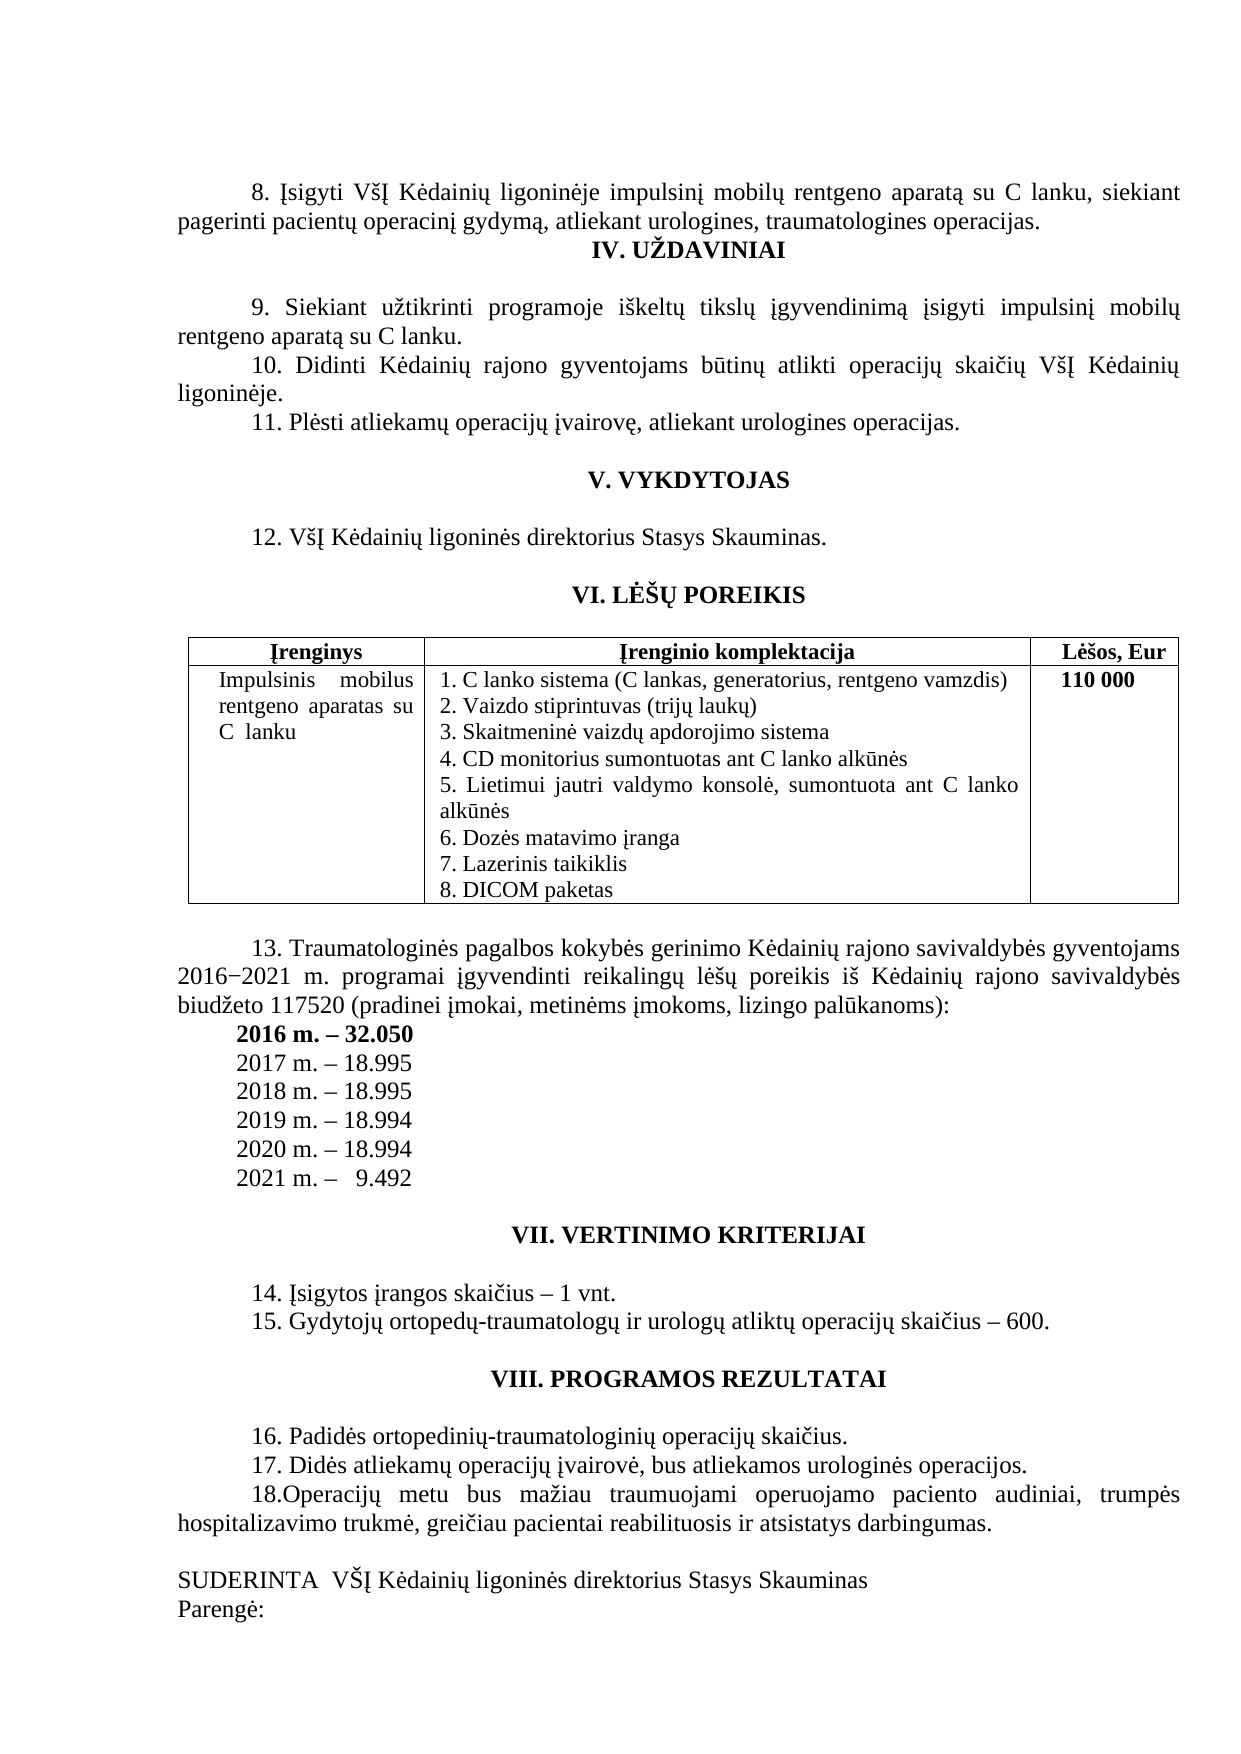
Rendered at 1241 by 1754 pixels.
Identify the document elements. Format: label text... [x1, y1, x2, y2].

table_cell 1. C lanko sistema (C lankas, generatorius, rentgeno vamzdis) 2. Vaizdo stiprintuvas (trijų laukų) 3. Skaitmeninė vaizdų apdorojimo sistema 4. CD monitorius sumontuotas ant C lanko alkūnės 5. Lietimui jautri valdymo konsolė, sumontuota ant C lanko alkūnės 6. Dozės matavimo įranga 7. Lazerinis taikiklis 8. DICOM paketas [425, 666, 1030, 903]
text 10. Didinti Kėdainių rajono gyventojams būtinų atlikti operacijų skaičių VšĮ Kėdainių ligoninėje. [177, 350, 1181, 407]
table_header Įrenginio komplektacija [425, 638, 1030, 664]
table_cell Impulsinis mobilus rentgeno aparatas su C lanku [189, 666, 424, 903]
text SUDERINTA VŠĮ Kėdainių ligoninės direktorius Stasys Skauminas [177, 1565, 1181, 1594]
text Parengė: [177, 1594, 1181, 1623]
text 11. Plėsti atliekamų operacijų įvairovę, atliekant urologines operacijas. [177, 407, 1181, 436]
text 2021 m. – 9.492 [177, 1163, 1181, 1191]
text 2016 m. – 32.050 [177, 1019, 1181, 1048]
text 18.Operacijų metu bus mažiau traumuojami operuojamo paciento audiniai, trumpės hospitalizavimo trukmė, greičiau pacientai reabilituosis ir atsistatys darbingumas. [177, 1479, 1181, 1536]
text V. VYKDYTOJAS [196, 465, 1181, 493]
text 17. Didės atliekamų operacijų įvairovė, bus atliekamos urologinės operacijos. [177, 1450, 1181, 1479]
text 13. Traumatologinės pagalbos kokybės gerinimo Kėdainių rajono savivaldybės gyventojams 2016−2021 m. programai įgyvendinti reikalingų lėšų poreikis iš Kėdainių rajono savivaldybės biudžeto 117520 (pradinei įmokai, metinėms įmokoms, lizingo palūkanoms): [177, 933, 1181, 1019]
text 2019 m. – 18.994 [177, 1105, 1181, 1134]
text 14. Įsigytos įrangos skaičius – 1 vnt. [177, 1278, 1181, 1306]
text VI. LĖŠŲ POREIKIS [196, 580, 1181, 608]
table_cell 110 000 [1031, 666, 1178, 903]
text 15. Gydytojų ortopedų-traumatologų ir urologų atliktų operacijų skaičius – 600. [177, 1306, 1181, 1335]
text 8. Įsigyti VšĮ Kėdainių ligoninėje impulsinį mobilų rentgeno aparatą su C lanku, siekiant pagerinti pacientų operacinį gydymą, atliekant urologines, traumatologines operacijas. [177, 177, 1181, 235]
table_header Įrenginys [189, 638, 424, 664]
text VIII. PROGRAMOS REZULTATAI [196, 1364, 1181, 1393]
text 12. VšĮ Kėdainių ligoninės direktorius Stasys Skauminas. [177, 522, 1181, 551]
text 2018 m. – 18.995 [177, 1076, 1181, 1105]
text IV. UŽDAVINIAI [196, 235, 1181, 263]
text 9. Siekiant užtikrinti programoje iškeltų tikslų įgyvendinimą įsigyti impulsinį mobilų rentgeno aparatą su C lanku. [177, 292, 1181, 350]
text VII. VERTINIMO KRITERIJAI [196, 1220, 1181, 1249]
text 2020 m. – 18.994 [177, 1134, 1181, 1163]
text 16. Padidės ortopedinių-traumatologinių operacijų skaičius. [177, 1421, 1181, 1450]
table_header Lėšos, Eur [1031, 638, 1178, 664]
text 2017 m. – 18.995 [177, 1048, 1181, 1076]
